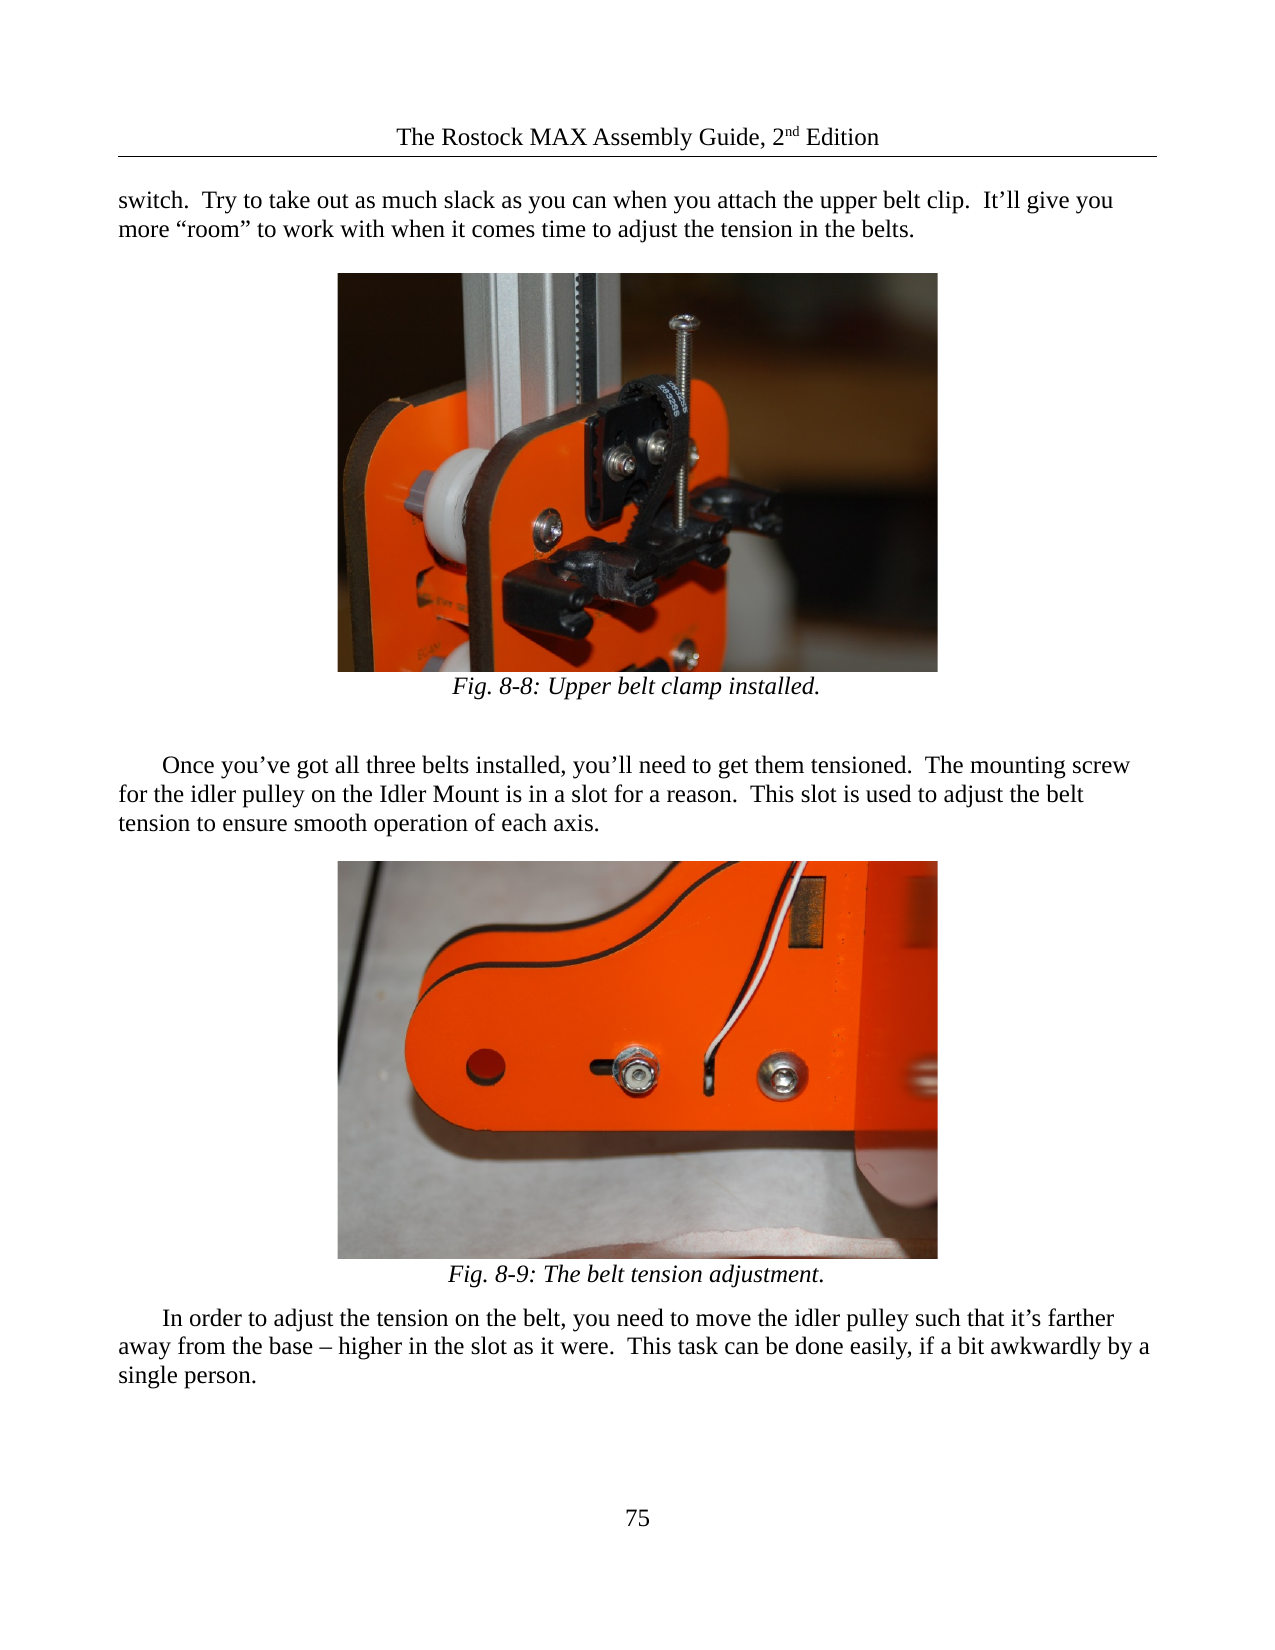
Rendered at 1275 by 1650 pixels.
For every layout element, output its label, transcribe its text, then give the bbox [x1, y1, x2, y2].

text Once you’ve got all three belts installed, you’ll need to get them tensioned. The mounting screw for the idler pulley on the Idler Mount is in a slot for a reason. This slot is used to adjust the belt tension to ensure smooth operation of each axis. [118, 750, 1157, 836]
picture [337, 861, 938, 1259]
text switch. Try to take out as much slack as you can when you attach the upper belt clip. It’ll give you more “room” to work with when it comes time to adjust the tension in the belts. [118, 185, 1157, 243]
text In order to adjust the tension on the belt, you need to move the idler pulley such that it’s farther away from the base – higher in the slot as it were. This task can be done easily, if a bit awkwardly by a single person. [118, 1303, 1157, 1389]
picture [337, 273, 938, 672]
text Fig. 8-8: Upper belt clamp installed. [337, 672, 937, 700]
text Fig. 8-9: The belt tension adjustment. [337, 1259, 937, 1288]
